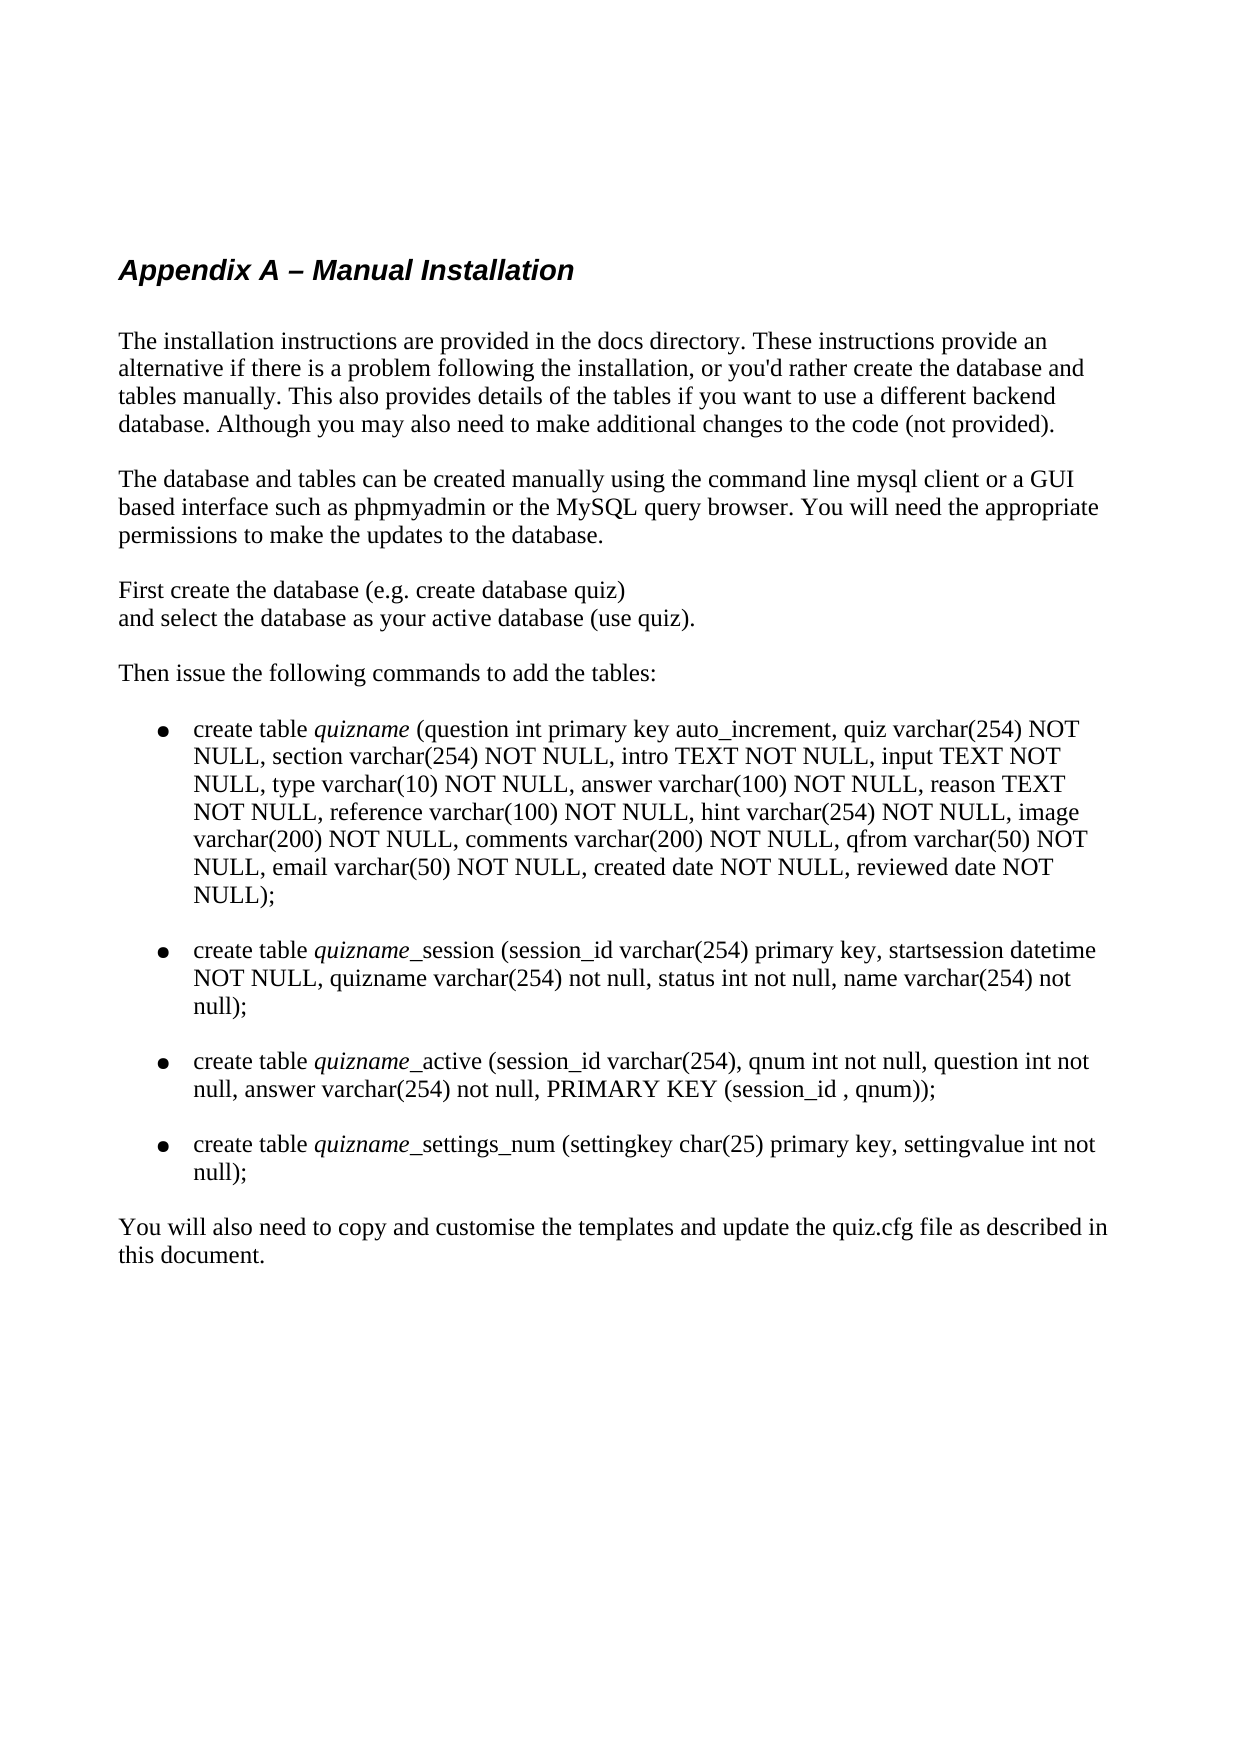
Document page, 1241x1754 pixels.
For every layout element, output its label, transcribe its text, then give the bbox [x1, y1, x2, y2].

subtitle Appendix A – Manual Installation [118, 254, 1122, 287]
text The database and tables can be created manually using the command line mysql client or a GUI based interface such as phpmyadmin or the MySQL query browser. You will need the appropriate permissions to make the updates to the database. [118, 465, 1122, 548]
text Then issue the following commands to add the tables: [118, 659, 1122, 687]
text The installation instructions are provided in the docs directory. These instructions provide an alternative if there is a problem following the installation, or you'd rather create the database and tables manually. This also provides details of the tables if you want to use a different backend database. Although you may also need to make additional changes to the code (not provided). [118, 327, 1122, 438]
list create table quizname_session (session_id varchar(254) primary key, startsession datetime NOT NULL, quizname varchar(254) not null, status int not null, name varchar(254) not null); [156, 936, 1122, 1019]
list create table quizname (question int primary key auto_increment, quiz varchar(254) NOT NULL, section varchar(254) NOT NULL, intro TEXT NOT NULL, input TEXT NOT NULL, type varchar(10) NOT NULL, answer varchar(100) NOT NULL, reason TEXT NOT NULL, reference varchar(100) NOT NULL, hint varchar(254) NOT NULL, image varchar(200) NOT NULL, comments varchar(200) NOT NULL, qfrom varchar(50) NOT NULL, email varchar(50) NOT NULL, created date NOT NULL, reviewed date NOT NULL); [156, 715, 1122, 909]
text and select the database as your active database (use quiz). [118, 604, 1122, 632]
list create table quizname_settings_num (settingkey char(25) primary key, settingvalue int not null); [156, 1130, 1122, 1186]
text First create the database (e.g. create database quiz) [118, 576, 1122, 604]
list create table quizname_active (session_id varchar(254), qnum int not null, question int not null, answer varchar(254) not null, PRIMARY KEY (session_id , qnum)); [156, 1047, 1122, 1103]
text You will also need to copy and customise the templates and update the quiz.cfg file as described in this document. [118, 1213, 1122, 1269]
